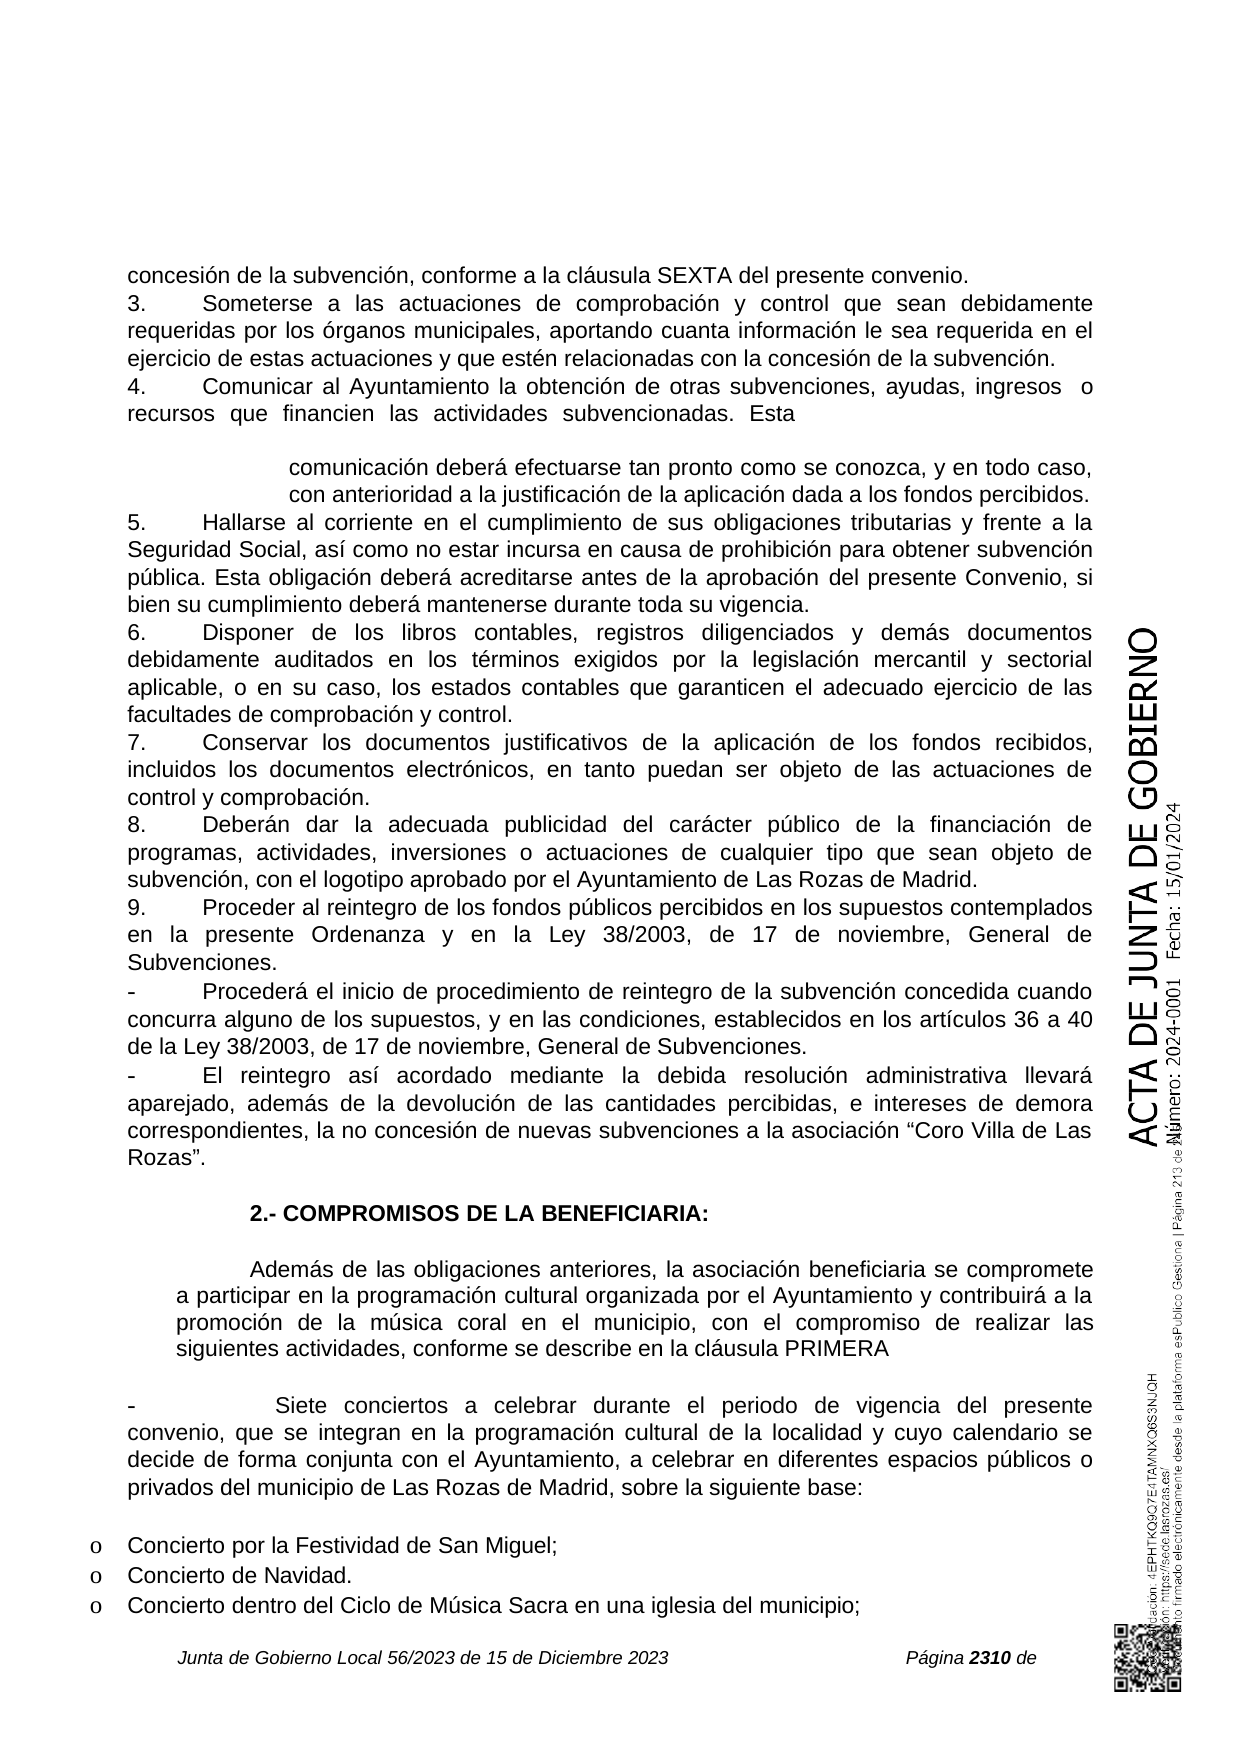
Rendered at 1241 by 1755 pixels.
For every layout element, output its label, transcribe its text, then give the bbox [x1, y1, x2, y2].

list Disponer de los libros contables, registros diligenciados y demás documentos debidamente auditados en los términos exigidos por la legislación mercantil y sectorial aplicable, o en su caso, los estados contables que garanticen el adecuado ejercicio de las facultades de comprobación y control. [127, 619, 1093, 727]
list Concierto dentro del Ciclo de Música Sacra en una iglesia del municipio; [89, 1590, 1232, 1619]
list [1177, 1530, 1232, 1559]
list Proceder al reintegro de los fondos públicos percibidos en los supuestos contemplados en la presente Ordenanza y en la Ley 38/2003, de 17 de noviembre, General de Subvenciones. [127, 894, 1093, 975]
list Concierto por la Festividad de San Miguel; [89, 1530, 1177, 1559]
text Además de las obligaciones anteriores, la asociación beneficiaria se compromete a participar en la programación cultural organizada por el Ayuntamiento y contribuirá a la promoción de la música coral en el municipio, con el compromiso de realizar las siguientes actividades, conforme se describe en la cláusula PRIMERA [176, 1256, 1094, 1361]
list Hallarse al corriente en el cumplimiento de sus obligaciones tributarias y frente a la Seguridad Social, así como no estar incursa en causa de prohibición para obtener subvención pública. Esta obligación deberá acreditarse antes de la aprobación del presente Convenio, si bien su cumplimiento deberá mantenerse durante toda su vigencia. [127, 509, 1093, 617]
text comunicación deberá efectuarse tan pronto como se conozca, y en todo caso, con anterioridad a la justificación de la aplicación dada a los fondos percibidos. [288, 454, 1093, 508]
subtitle 2.- COMPROMISOS DE LA BENEFICIARIA: [249, 1200, 1232, 1226]
list El reintegro así acordado mediante la debida resolución administrativa llevará aparejado, además de la devolución de las cantidades percibidas, e intereses de demora correspondientes, la no concesión de nuevas subvenciones a la asociación “Coro Villa de Las Rozas”. [127, 1060, 1093, 1170]
list concesión de la subvención, conforme a la cláusula SEXTA del presente convenio. [127, 262, 1093, 289]
list Concierto de Navidad. [89, 1560, 1232, 1589]
list Comunicar al Ayuntamiento la obtención de otras subvenciones, ayudas, ingresos o recursos que financien las actividades subvencionadas. Esta [127, 373, 1093, 426]
list Procederá el inicio de procedimiento de reintegro de la subvención concedida cuando concurra alguno de los supuestos, y en las condiciones, establecidos en los artículos 36 a 40 de la Ley 38/2003, de 17 de noviembre, General de Subvenciones. [127, 976, 1093, 1059]
list Deberán dar la adecuada publicidad del carácter público de la financiación de programas, actividades, inversiones o actuaciones de cualquier tipo que sean objeto de subvención, con el logotipo aprobado por el Ayuntamiento de Las Rozas de Madrid. [127, 811, 1093, 892]
list Siete conciertos a celebrar durante el periodo de vigencia del presente convenio, que se integran en la programación cultural de la localidad y cuyo calendario se decide de forma conjunta con el Ayuntamiento, a celebrar en diferentes espacios públicos o privados del municipio de Las Rozas de Madrid, sobre la siguiente base: [127, 1390, 1093, 1500]
list Someterse a las actuaciones de comprobación y control que sean debidamente requeridas por los órganos municipales, aportando cuanta información le sea requerida en el ejercicio de estas actuaciones y que estén relacionadas con la concesión de la subvención. [127, 290, 1093, 371]
list Conservar los documentos justificativos de la aplicación de los fondos recibidos, incluidos los documentos electrónicos, en tanto puedan ser objeto de las actuaciones de control y comprobación. [127, 729, 1093, 810]
